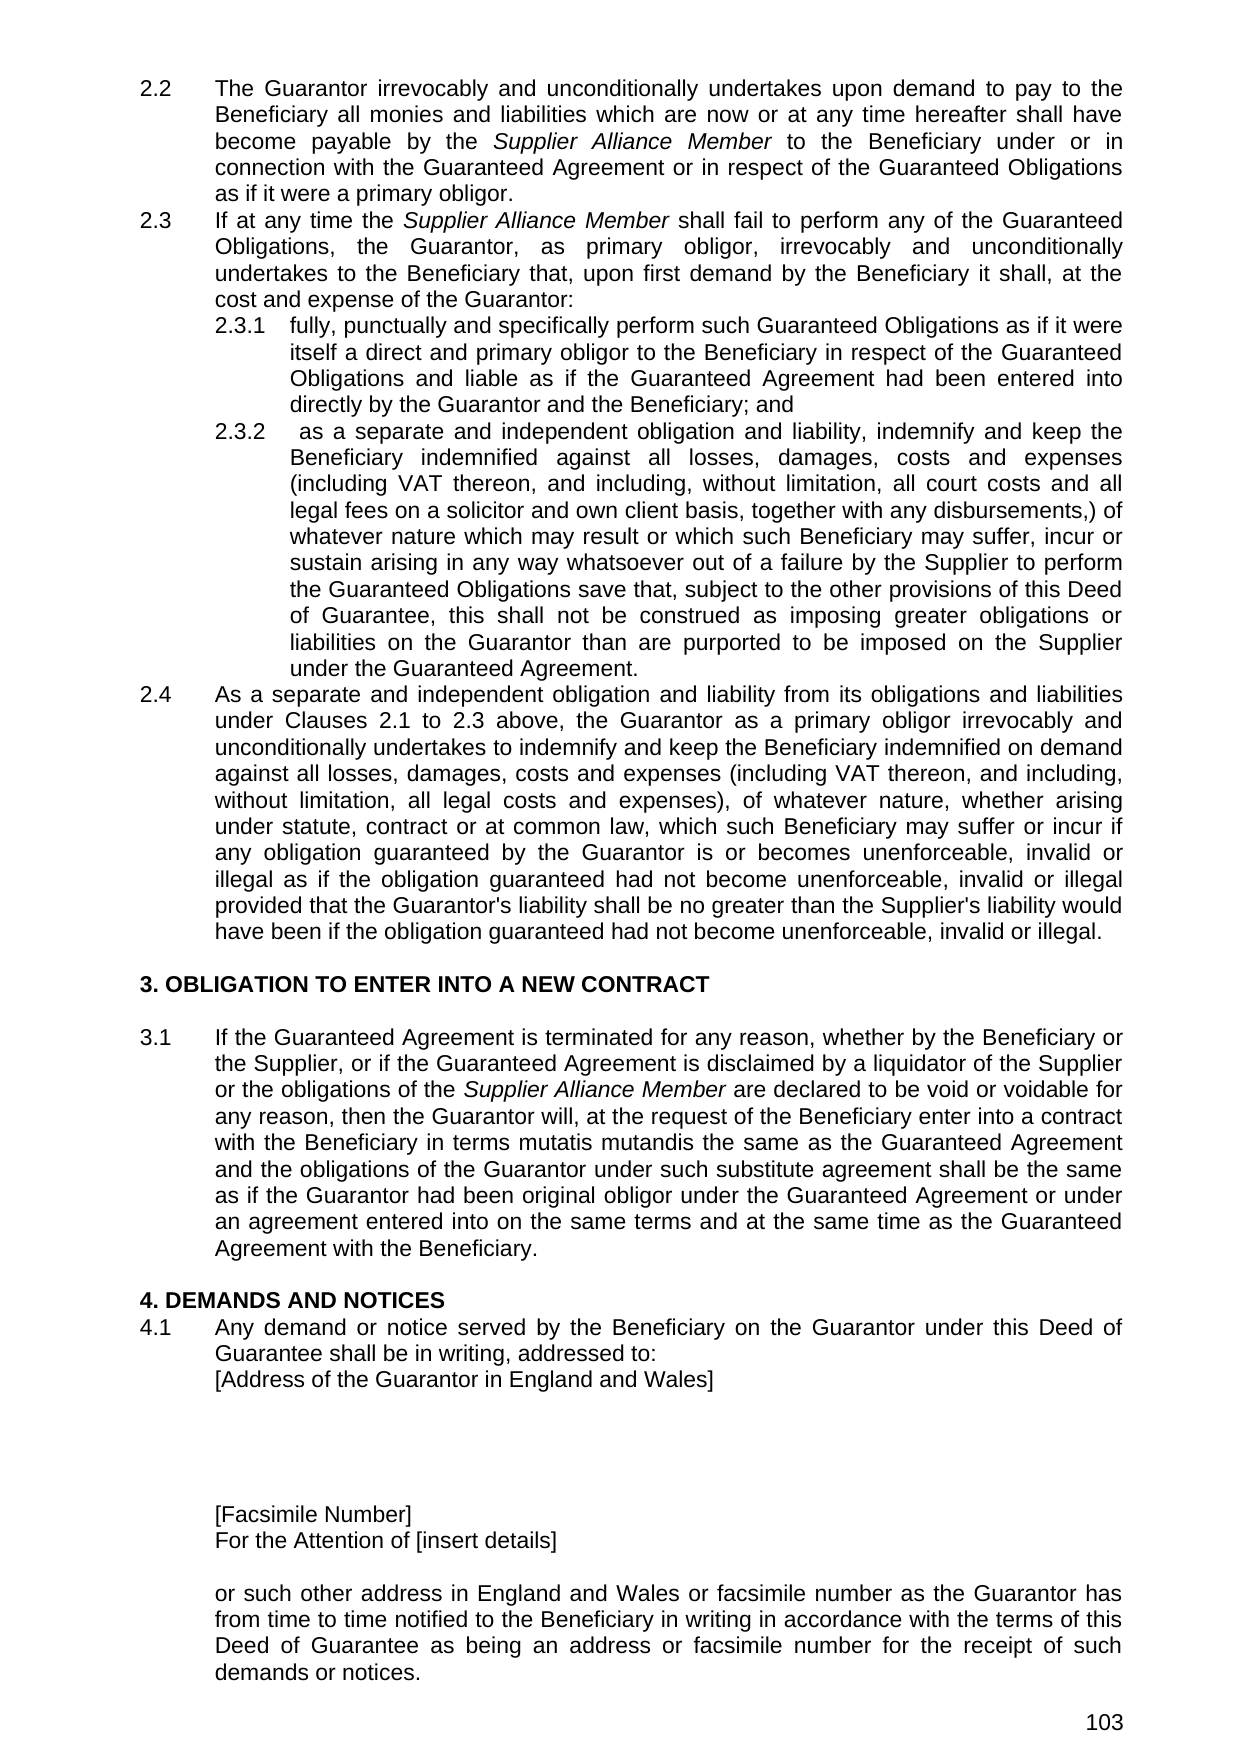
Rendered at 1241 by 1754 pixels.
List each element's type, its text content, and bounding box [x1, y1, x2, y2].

text For the Attention of [insert details] [139, 1527, 1123, 1553]
text 2.3.2 as a separate and independent obligation and liability, indemnify and keep the Beneficiary indemnified against all losses, damages, costs and expenses (including VAT thereon, and including, without limitation, all court costs and all legal fees on a solicitor and own client basis, together with any disbursements,) of whatever nature which may result or which such Beneficiary may suffer, incur or sustain arising in any way whatsoever out of a failure by the Supplier to perform the Guaranteed Obligations save that, subject to the other provisions of this Deed of Guarantee, this shall not be construed as imposing greater obligations or liabilities on the Guarantor than are purported to be imposed on the Supplier under the Guaranteed Agreement. [214, 418, 1123, 681]
text 2.2 The Guarantor irrevocably and unconditionally undertakes upon demand to pay to the Beneficiary all monies and liabilities which are now or at any time hereafter shall have become payable by the Supplier Alliance Member to the Beneficiary under or in connection with the Guaranteed Agreement or in respect of the Guaranteed Obligations as if it were a primary obligor. [139, 75, 1123, 207]
text 3.1 If the Guaranteed Agreement is terminated for any reason, whether by the Beneficiary or the Supplier, or if the Guaranteed Agreement is disclaimed by a liquidator of the Supplier or the obligations of the Supplier Alliance Member are declared to be void or voidable for any reason, then the Guarantor will, at the request of the Beneficiary enter into a contract with the Beneficiary in terms mutatis mutandis the same as the Guaranteed Agreement and the obligations of the Guarantor under such substitute agreement shall be the same as if the Guarantor had been original obligor under the Guaranteed Agreement or under an agreement entered into on the same terms and at the same time as the Guaranteed Agreement with the Beneficiary. [139, 1024, 1123, 1261]
text 4. DEMANDS AND NOTICES [139, 1287, 1123, 1314]
text 2.3 If at any time the Supplier Alliance Member shall fail to perform any of the Guaranteed Obligations, the Guarantor, as primary obligor, irrevocably and unconditionally undertakes to the Beneficiary that, upon first demand by the Beneficiary it shall, at the cost and expense of the Guarantor: [139, 207, 1123, 312]
text 4.1 Any demand or notice served by the Beneficiary on the Guarantor under this Deed of Guarantee shall be in writing, addressed to: [139, 1314, 1123, 1366]
text 3. OBLIGATION TO ENTER INTO A NEW CONTRACT [139, 971, 1123, 997]
text [Facsimile Number] [139, 1501, 1123, 1527]
text [Address of the Guarantor in England and Wales] [139, 1366, 1123, 1393]
text or such other address in England and Wales or facsimile number as the Guarantor has from time to time notified to the Beneficiary in writing in accordance with the terms of this Deed of Guarantee as being an address or facsimile number for the receipt of such demands or notices. [214, 1580, 1123, 1685]
text 2.3.1 fully, punctually and specifically perform such Guaranteed Obligations as if it were itself a direct and primary obligor to the Beneficiary in respect of the Guaranteed Obligations and liable as if the Guaranteed Agreement had been entered into directly by the Guarantor and the Beneficiary; and [214, 312, 1123, 418]
text 2.4 As a separate and independent obligation and liability from its obligations and liabilities under Clauses 2.1 to 2.3 above, the Guarantor as a primary obligor irrevocably and unconditionally undertakes to indemnify and keep the Beneficiary indemnified on demand against all losses, damages, costs and expenses (including VAT thereon, and including, without limitation, all legal costs and expenses), of whatever nature, whether arising under statute, contract or at common law, which such Beneficiary may suffer or incur if any obligation guaranteed by the Guarantor is or becomes unenforceable, invalid or illegal as if the obligation guaranteed had not become unenforceable, invalid or illegal provided that the Guarantor's liability shall be no greater than the Supplier's liability would have been if the obligation guaranteed had not become unenforceable, invalid or illegal. [139, 681, 1123, 945]
